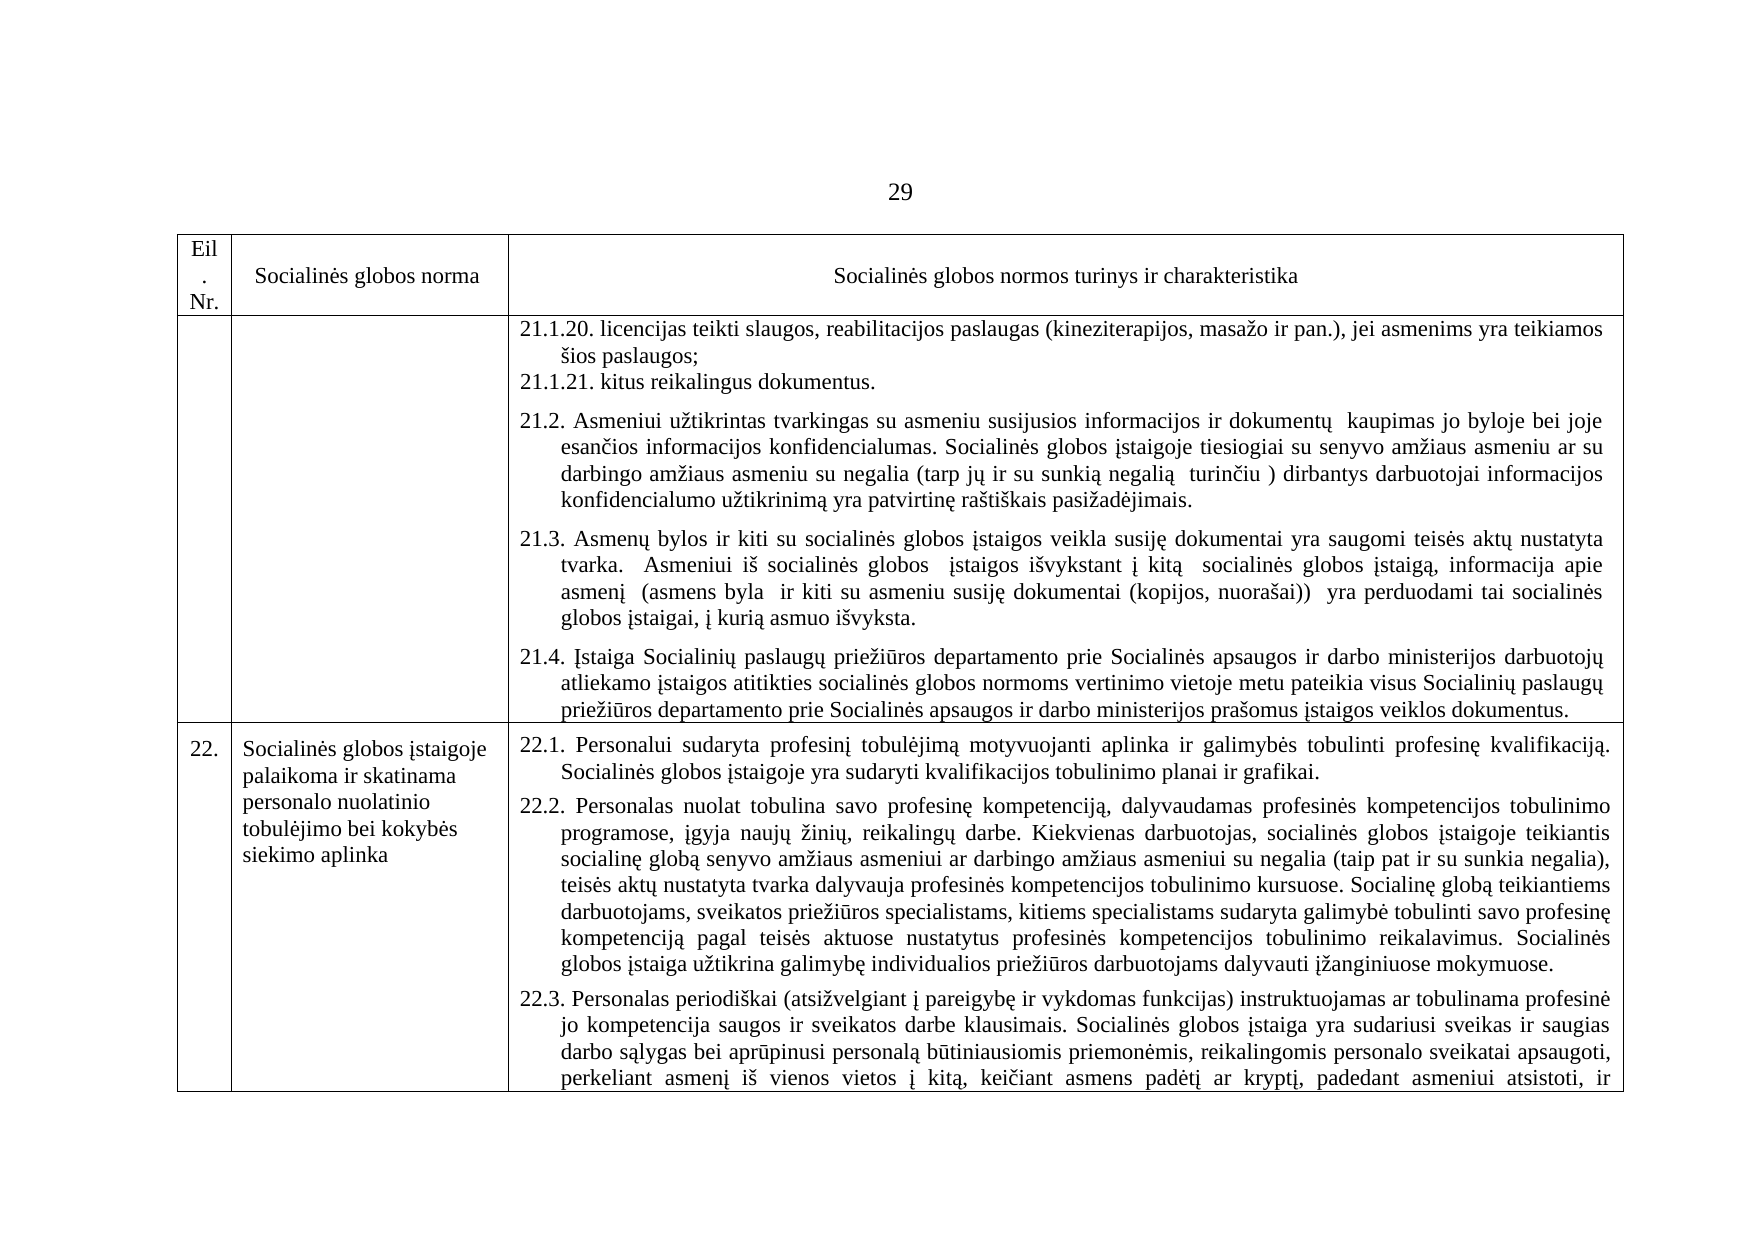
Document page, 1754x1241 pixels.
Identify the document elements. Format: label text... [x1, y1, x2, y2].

table_header Eil. Nr. [178, 235, 231, 314]
table_cell 22. [178, 723, 231, 1091]
table_header Socialinės globos norma [232, 235, 508, 314]
table_cell 21.1.20. licencijas teikti slaugos, reabilitacijos paslaugas (kineziterapijos, masažo ir pan.), jei asmenims yra teikiamos šios paslaugos; 21.1.21. kitus reikalingus dokumentus. 21.2. Asmeniui užtikrintas tvarkingas su asmeniu susijusios informacijos ir dokumentų kaupimas jo byloje bei joje esančios informacijos konfidencialumas. Socialinės globos įstaigoje tiesiogiai su senyvo amžiaus asmeniu ar su darbingo amžiaus asmeniu su negalia (tarp jų ir su sunkią negalią turinčiu ) dirbantys darbuotojai informacijos konfidencialumo užtikrinimą yra patvirtinę raštiškais pasižadėjimais. 21.3. Asmenų bylos ir kiti su socialinės globos įstaigos veikla susiję dokumentai yra saugomi teisės aktų nustatyta tvarka. Asmeniui iš socialinės globos įstaigos išvykstant į kitą socialinės globos įstaigą, informacija apie asmenį (asmens byla ir kiti su asmeniu susiję dokumentai (kopijos, nuorašai)) yra perduodami tai socialinės globos įstaigai, į kurią asmuo išvyksta. 21.4. Įstaiga Socialinių paslaugų priežiūros departamento prie Socialinės apsaugos ir darbo ministerijos darbuotojų atliekamo įstaigos atitikties socialinės globos normoms vertinimo vietoje metu pateikia visus Socialinių paslaugų priežiūros departamento prie Socialinės apsaugos ir darbo ministerijos prašomus įstaigos veiklos dokumentus. [509, 316, 1623, 722]
table_cell Socialinės globos įstaigoje palaikoma ir skatinama personalo nuolatinio tobulėjimo bei kokybės siekimo aplinka [232, 723, 508, 1091]
table_header Socialinės globos normos turinys ir charakteristika [509, 235, 1623, 314]
table_cell [178, 316, 231, 722]
table_cell [232, 316, 508, 722]
table_cell 22.1. Personalui sudaryta profesinį tobulėjimą motyvuojanti aplinka ir galimybės tobulinti profesinę kvalifikaciją. Socialinės globos įstaigoje yra sudaryti kvalifikacijos tobulinimo planai ir grafikai. 22.2. Personalas nuolat tobulina savo profesinę kompetenciją, dalyvaudamas profesinės kompetencijos tobulinimo programose, įgyja naujų žinių, reikalingų darbe. Kiekvienas darbuotojas, socialinės globos įstaigoje teikiantis socialinę globą senyvo amžiaus asmeniui ar darbingo amžiaus asmeniui su negalia (taip pat ir su sunkia negalia), teisės aktų nustatyta tvarka dalyvauja profesinės kompetencijos tobulinimo kursuose. Socialinę globą teikiantiems darbuotojams, sveikatos priežiūros specialistams, kitiems specialistams sudaryta galimybė tobulinti savo profesinę kompetenciją pagal teisės aktuose nustatytus profesinės kompetencijos tobulinimo reikalavimus. Socialinės globos įstaiga užtikrina galimybę individualios priežiūros darbuotojams dalyvauti įžanginiuose mokymuose. 22.3. Personalas periodiškai (atsižvelgiant į pareigybę ir vykdomas funkcijas) instruktuojamas ar tobulinama profesinė jo kompetencija saugos ir sveikatos darbe klausimais. Socialinės globos įstaiga yra sudariusi sveikas ir saugias darbo sąlygas bei aprūpinusi personalą būtiniausiomis priemonėmis, reikalingomis personalo sveikatai apsaugoti, perkeliant asmenį iš vienos vietos į kitą, keičiant asmens padėtį ar kryptį, padedant asmeniui atsistoti, ir [509, 723, 1623, 1091]
